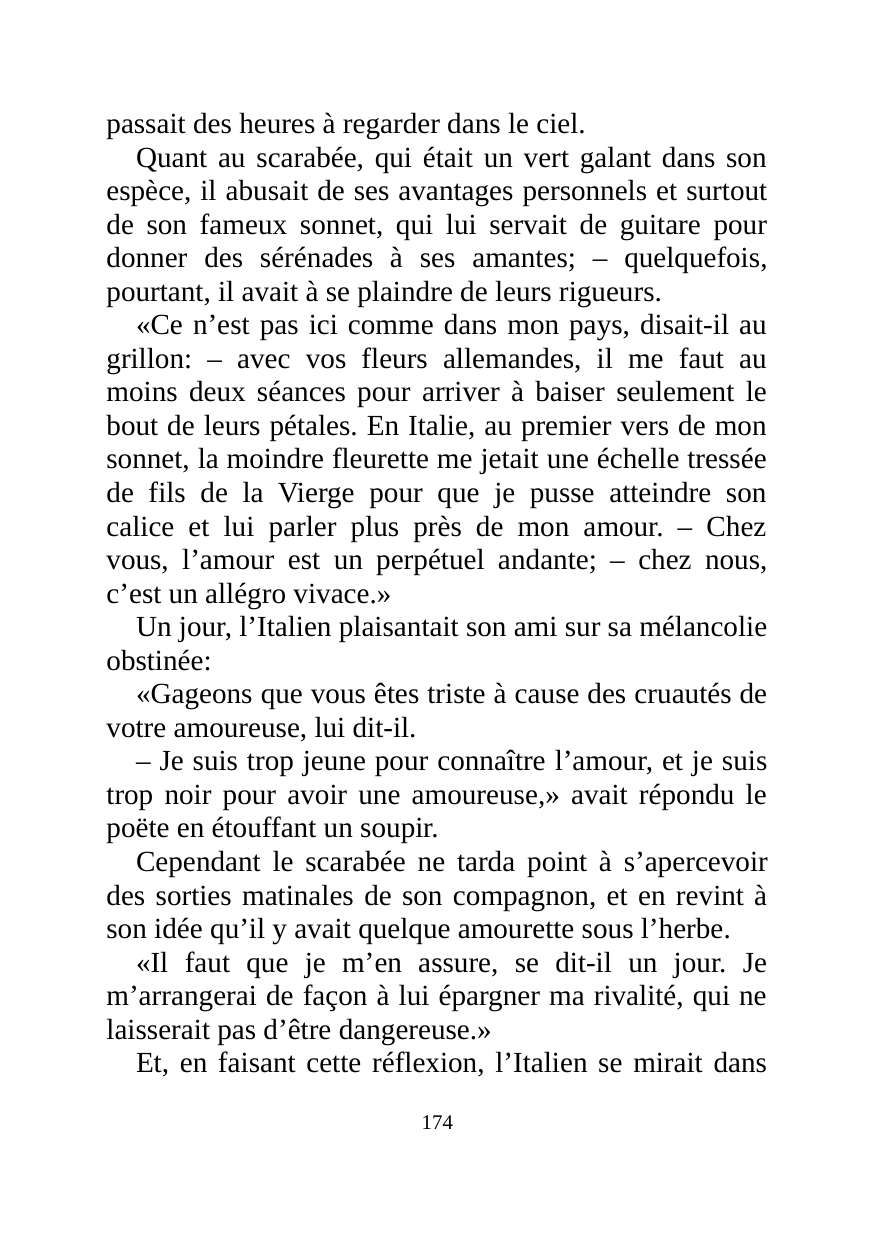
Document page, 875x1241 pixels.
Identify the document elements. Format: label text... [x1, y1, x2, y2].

text passait des heures à regarder dans le ciel. [106, 106, 768, 140]
text Cependant le scarabée ne tarda point à s’apercevoir des sorties matinales de son compagnon, et en revint à son idée qu’il y avait quelque amourette sous l’herbe. [106, 844, 768, 945]
text «Gageons que vous êtes triste à cause des cruautés de votre amoureuse, lui dit-il. [106, 676, 768, 743]
text Et, en faisant cette réflexion, l’Italien se mirait dans [106, 1045, 768, 1079]
text «Ce n’est pas ici comme dans mon pays, disait-il au grillon: ‒ avec vos fleurs allemandes, il me faut au moins deux séances pour arriver à baiser seulement le bout de leurs pétales. En Italie, au premier vers de mon sonnet, la moindre fleurette me jetait une échelle tressée de fils de la Vierge pour que je pusse atteindre son calice et lui parler plus près de mon amour. ‒ Chez vous, l’amour est un perpétuel andante; ‒ chez nous, c’est un allégro vivace.» [106, 307, 768, 609]
text Un jour, l’Italien plaisantait son ami sur sa mélancolie obstinée: [106, 609, 768, 676]
text Quant au scarabée, qui était un vert galant dans son espèce, il abusait de ses avantages personnels et surtout de son fameux sonnet, qui lui servait de guitare pour donner des sérénades à ses amantes; ‒ quelquefois, pourtant, il avait à se plaindre de leurs rigueurs. [106, 140, 768, 307]
text ‒ Je suis trop jeune pour connaître l’amour, et je suis trop noir pour avoir une amoureuse,» avait répondu le poëte en étouffant un soupir. [106, 743, 768, 844]
text «Il faut que je m’en assure, se dit-il un jour. Je m’arrangerai de façon à lui épargner ma rivalité, qui ne laisserait pas d’être dangereuse.» [106, 945, 768, 1045]
